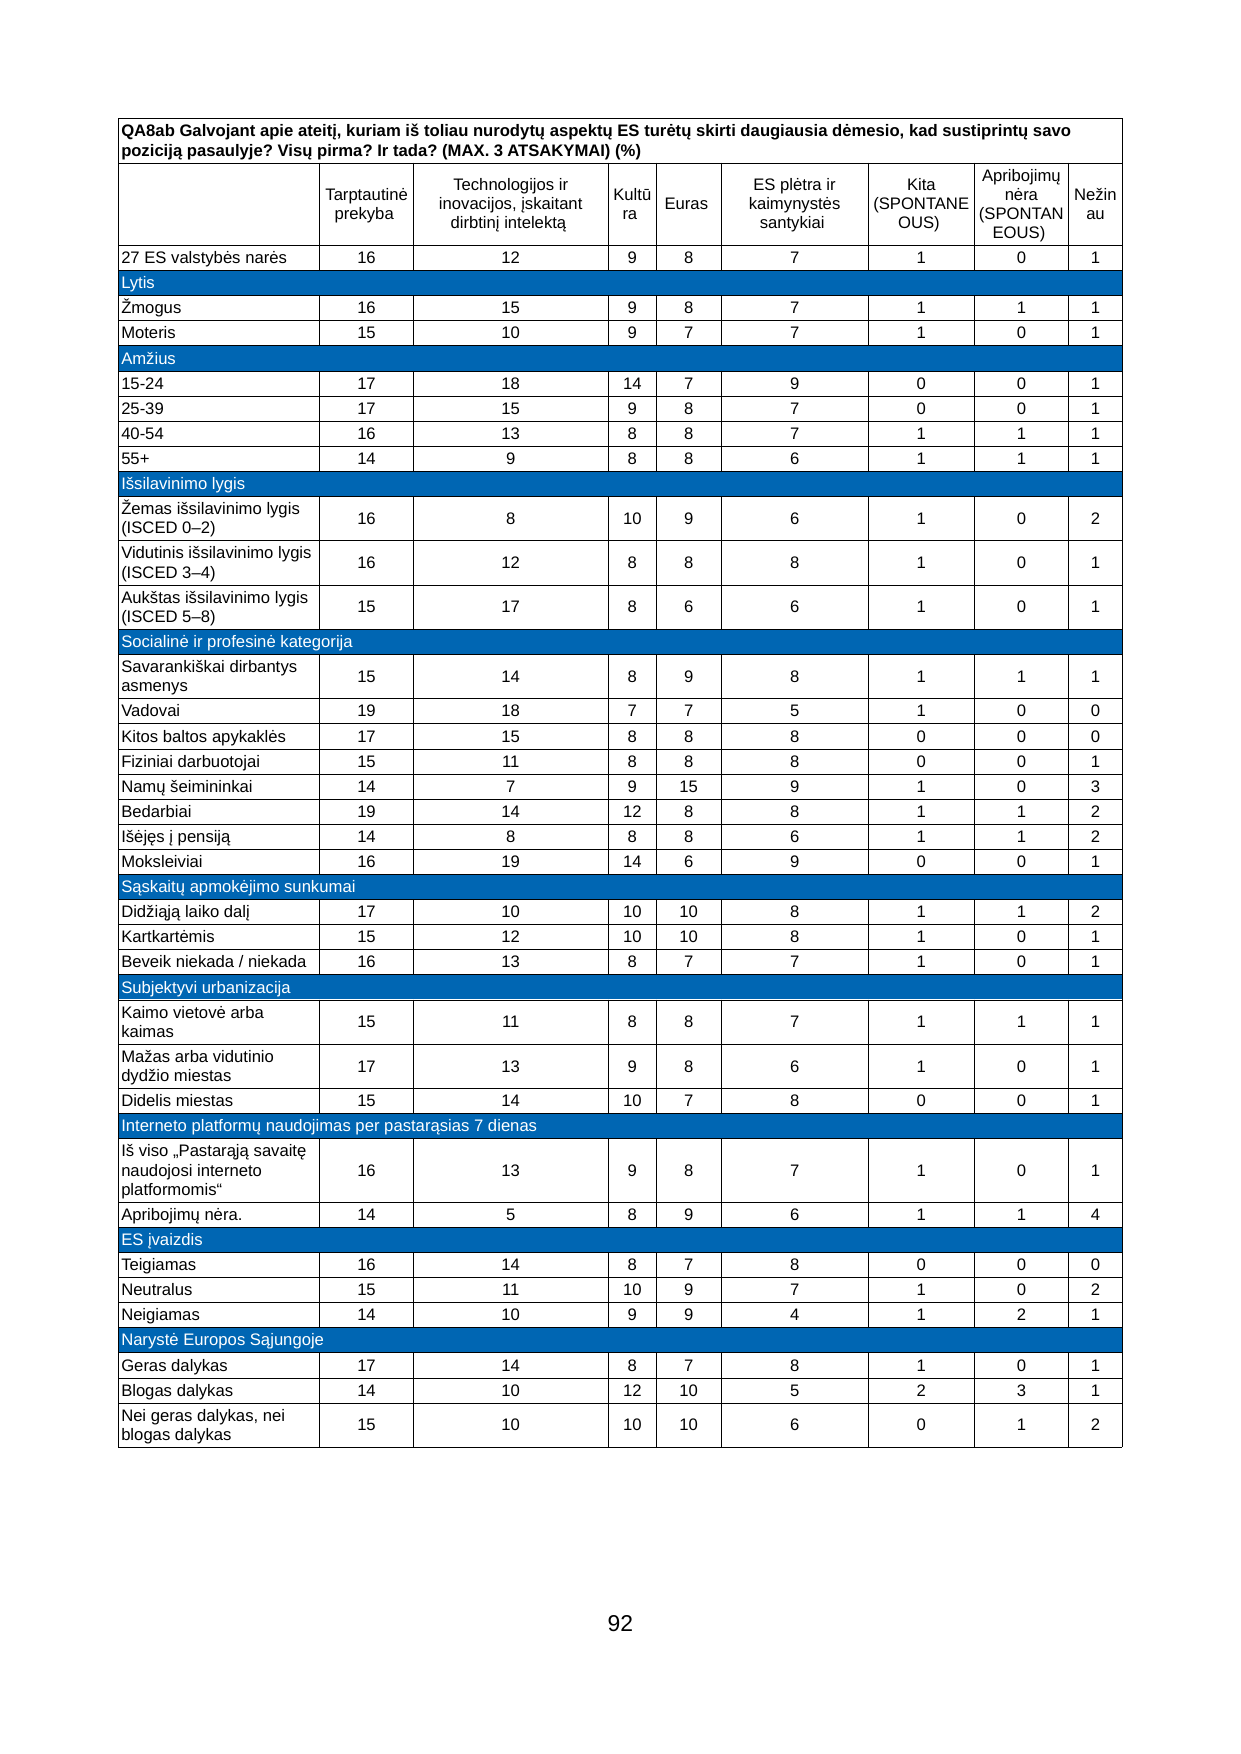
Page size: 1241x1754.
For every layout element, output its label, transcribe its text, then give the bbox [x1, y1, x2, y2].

table_cell 17 [320, 397, 413, 421]
table_cell 1 [975, 296, 1068, 320]
table_cell 10 [609, 1278, 656, 1302]
table_cell 0 [975, 1253, 1068, 1277]
table_cell Amžius [119, 346, 1122, 371]
table_cell 15 [414, 397, 608, 421]
table_cell 8 [609, 1253, 656, 1277]
table_cell 15 [320, 1089, 413, 1113]
table_cell Didžiąją laiko dalį [119, 900, 319, 924]
table_cell Savarankiškai dirbantys asmenys [119, 655, 319, 698]
table_cell 6 [722, 447, 868, 471]
table_cell 1 [869, 699, 974, 723]
table_cell 1 [975, 1001, 1068, 1044]
table_cell 8 [609, 447, 656, 471]
table_cell 1 [869, 1303, 974, 1327]
table_cell 15 [414, 724, 608, 748]
table_cell 15 [320, 1001, 413, 1044]
table_cell Namų šeimininkai [119, 775, 319, 799]
table_cell 1 [975, 1203, 1068, 1227]
table_cell 14 [609, 372, 656, 396]
table_cell 0 [869, 1089, 974, 1113]
table_cell 1 [975, 447, 1068, 471]
table_cell 16 [320, 1139, 413, 1202]
table_cell 8 [722, 1253, 868, 1277]
table_cell ES plėtra ir kaimynystės santykiai [722, 164, 868, 245]
table_cell 5 [414, 1203, 608, 1227]
table_cell 8 [722, 800, 868, 824]
table_cell 1 [975, 900, 1068, 924]
table_cell 7 [722, 397, 868, 421]
table_cell 10 [414, 1404, 608, 1447]
table_cell 8 [609, 724, 656, 748]
table_cell 8 [657, 447, 721, 471]
table_cell Euras [657, 164, 721, 245]
table_cell 8 [609, 825, 656, 849]
table_cell 2 [975, 1303, 1068, 1327]
table_cell 10 [657, 900, 721, 924]
table_cell 11 [414, 1001, 608, 1044]
table_cell Technologijos ir inovacijos, įskaitant dirbtinį intelektą [414, 164, 608, 245]
table_cell 8 [657, 800, 721, 824]
table_cell 10 [609, 925, 656, 949]
table_cell 9 [609, 1139, 656, 1202]
table_cell 15 [320, 1278, 413, 1302]
table_cell 7 [657, 321, 721, 345]
table_cell 2 [1069, 497, 1122, 540]
table_cell 0 [975, 724, 1068, 748]
table_cell 1 [1069, 422, 1122, 446]
table_cell 1 [1069, 1353, 1122, 1377]
table_cell 10 [657, 1404, 721, 1447]
table_header QA8ab Galvojant apie ateitį, kuriam iš toliau nurodytų aspektų ES turėtų skirti daugiausia dėmesio, kad sustiprintų savo poziciją pasaulyje? Visų pirma? Ir tada? (MAX. 3 ATSAKYMAI) (%) [119, 119, 1122, 162]
table_cell 15 [320, 655, 413, 698]
table_cell 9 [609, 775, 656, 799]
table_cell 0 [975, 750, 1068, 773]
table_cell 10 [657, 1379, 721, 1402]
table_cell 1 [869, 1203, 974, 1227]
table_cell Kaimo vietovė arba kaimas [119, 1001, 319, 1044]
table_cell 1 [1069, 655, 1122, 698]
table_cell Geras dalykas [119, 1353, 319, 1377]
table_cell 2 [1069, 800, 1122, 824]
table_cell Neigiamas [119, 1303, 319, 1327]
table_cell 1 [1069, 321, 1122, 345]
table_cell 14 [414, 655, 608, 698]
table_cell 8 [657, 1045, 721, 1088]
table_cell 2 [869, 1379, 974, 1402]
table_cell 1 [869, 950, 974, 974]
table_cell 1 [1069, 246, 1122, 270]
table_cell Mažas arba vidutinio dydžio miestas [119, 1045, 319, 1088]
table_cell 4 [722, 1303, 868, 1327]
table_cell 15 [320, 586, 413, 629]
table_cell Socialinė ir profesinė kategorija [119, 630, 1122, 654]
table_cell Kita (SPONTANEOUS) [869, 164, 974, 245]
table_cell 10 [414, 1303, 608, 1327]
table_cell 1 [869, 1139, 974, 1202]
table_cell 9 [657, 497, 721, 540]
table_cell 17 [320, 1045, 413, 1088]
table_cell 6 [657, 586, 721, 629]
table_cell 13 [414, 422, 608, 446]
table_cell 7 [657, 372, 721, 396]
table_cell 8 [609, 1001, 656, 1044]
table_cell 14 [414, 800, 608, 824]
table_cell Kultūra [609, 164, 656, 245]
table_cell 10 [414, 900, 608, 924]
table_cell 25-39 [119, 397, 319, 421]
table_cell 9 [609, 1045, 656, 1088]
table_cell 0 [975, 372, 1068, 396]
table_cell Vadovai [119, 699, 319, 723]
table_cell 8 [609, 950, 656, 974]
table_cell Iš viso „Pastarąją savaitę naudojosi interneto platformomis“ [119, 1139, 319, 1202]
table_cell 16 [320, 422, 413, 446]
table_cell 16 [320, 850, 413, 874]
table_cell 0 [975, 321, 1068, 345]
table_cell 8 [722, 925, 868, 949]
table_cell 2 [1069, 1404, 1122, 1447]
table_cell 9 [414, 447, 608, 471]
table_cell 17 [320, 900, 413, 924]
table_cell Beveik niekada / niekada [119, 950, 319, 974]
table_cell 8 [609, 1203, 656, 1227]
table_cell 14 [320, 1203, 413, 1227]
table_cell 7 [657, 950, 721, 974]
table_cell 6 [722, 1404, 868, 1447]
table_cell 0 [975, 541, 1068, 584]
table_cell 9 [657, 1203, 721, 1227]
table_cell 0 [869, 372, 974, 396]
table_cell 10 [609, 1089, 656, 1113]
table_cell 10 [609, 900, 656, 924]
table_cell ES įvaizdis [119, 1228, 1122, 1252]
table_cell 0 [975, 925, 1068, 949]
table_cell 15 [320, 925, 413, 949]
table_cell Narystė Europos Sąjungoje [119, 1328, 1122, 1352]
table_cell 3 [1069, 775, 1122, 799]
table_cell 7 [657, 699, 721, 723]
table_cell 8 [657, 1139, 721, 1202]
table_cell 7 [657, 1089, 721, 1113]
table_cell 14 [609, 850, 656, 874]
table_cell 1 [869, 925, 974, 949]
table_cell 0 [975, 586, 1068, 629]
table_cell 8 [722, 724, 868, 748]
table_cell 9 [657, 1278, 721, 1302]
table_cell 9 [657, 655, 721, 698]
table_cell 15 [657, 775, 721, 799]
table_cell 15 [320, 750, 413, 773]
table_cell 1 [869, 422, 974, 446]
table_cell 14 [414, 1253, 608, 1277]
table_cell 0 [869, 1253, 974, 1277]
table_cell 8 [609, 422, 656, 446]
table_cell 0 [975, 1139, 1068, 1202]
table_cell 1 [869, 900, 974, 924]
table_cell Žmogus [119, 296, 319, 320]
table_cell 11 [414, 750, 608, 773]
table_cell 7 [722, 246, 868, 270]
table_cell 1 [975, 1404, 1068, 1447]
table_cell 11 [414, 1278, 608, 1302]
table_cell 15 [414, 296, 608, 320]
table_cell 8 [609, 750, 656, 773]
table_cell 17 [320, 724, 413, 748]
table_cell 7 [609, 699, 656, 723]
table_cell 55+ [119, 447, 319, 471]
table_cell 8 [609, 655, 656, 698]
table_cell 14 [414, 1089, 608, 1113]
table_cell 9 [609, 1303, 656, 1327]
table_cell 2 [1069, 900, 1122, 924]
table_cell 40-54 [119, 422, 319, 446]
table_cell 0 [869, 850, 974, 874]
table_cell 12 [414, 541, 608, 584]
table_cell 7 [722, 1001, 868, 1044]
table_cell 14 [320, 1379, 413, 1402]
table_cell 1 [869, 321, 974, 345]
table_cell 15 [320, 1404, 413, 1447]
table_cell 0 [1069, 699, 1122, 723]
table_cell 16 [320, 1253, 413, 1277]
table_cell Nežinau [1069, 164, 1122, 245]
table_cell 8 [657, 1001, 721, 1044]
table_cell 8 [722, 750, 868, 773]
table_cell 9 [609, 296, 656, 320]
table_cell 10 [609, 1404, 656, 1447]
table_cell 16 [320, 497, 413, 540]
table_cell 14 [414, 1353, 608, 1377]
table_cell 10 [414, 1379, 608, 1402]
table_cell 8 [609, 1353, 656, 1377]
table_cell 7 [414, 775, 608, 799]
table_cell 5 [722, 1379, 868, 1402]
table_cell Moksleiviai [119, 850, 319, 874]
table_cell 1 [1069, 397, 1122, 421]
table_cell 10 [414, 321, 608, 345]
table_cell 8 [722, 1353, 868, 1377]
table_cell 1 [1069, 372, 1122, 396]
table_cell 1 [1069, 296, 1122, 320]
table_cell 1 [975, 800, 1068, 824]
table_cell Kitos baltos apykaklės [119, 724, 319, 748]
table_cell 1 [869, 1278, 974, 1302]
table_cell 15 [320, 321, 413, 345]
table_cell 17 [414, 586, 608, 629]
table_cell 1 [869, 586, 974, 629]
table_cell 1 [869, 541, 974, 584]
table_cell 1 [975, 422, 1068, 446]
table_cell 13 [414, 950, 608, 974]
table_cell 18 [414, 699, 608, 723]
table_cell Moteris [119, 321, 319, 345]
table_cell Fiziniai darbuotojai [119, 750, 319, 773]
table_cell 7 [722, 422, 868, 446]
table_cell 7 [657, 1253, 721, 1277]
table_cell 9 [722, 372, 868, 396]
table_cell 9 [609, 397, 656, 421]
table_cell Apribojimų nėra (SPONTANEOUS) [975, 164, 1068, 245]
table_cell 5 [722, 699, 868, 723]
table_cell 8 [657, 750, 721, 773]
table_cell Tarptautinė prekyba [320, 164, 413, 245]
table_cell 1 [869, 1045, 974, 1088]
table_cell 8 [657, 397, 721, 421]
table_cell 6 [722, 497, 868, 540]
table_cell 7 [722, 321, 868, 345]
table_cell 0 [975, 775, 1068, 799]
table_cell 12 [414, 246, 608, 270]
table_cell 2 [1069, 1278, 1122, 1302]
table_cell 6 [722, 1045, 868, 1088]
table_cell 7 [722, 950, 868, 974]
table_cell 7 [722, 296, 868, 320]
table_cell Išsilavinimo lygis [119, 472, 1122, 496]
table_cell 6 [657, 850, 721, 874]
table_cell 0 [975, 850, 1068, 874]
table_cell 1 [1069, 541, 1122, 584]
table_cell 0 [975, 497, 1068, 540]
table_cell 1 [869, 497, 974, 540]
table_cell 1 [869, 296, 974, 320]
table_cell 14 [320, 447, 413, 471]
table_cell 6 [722, 825, 868, 849]
table_cell 0 [1069, 1253, 1122, 1277]
table_cell 2 [1069, 825, 1122, 849]
table_cell Apribojimų nėra. [119, 1203, 319, 1227]
table_cell 6 [722, 1203, 868, 1227]
table_cell 1 [1069, 925, 1122, 949]
table_cell 1 [1069, 750, 1122, 773]
table_cell 7 [657, 1353, 721, 1377]
table_cell 1 [1069, 1001, 1122, 1044]
table_cell 1 [1069, 850, 1122, 874]
table_cell 1 [1069, 1089, 1122, 1113]
table_cell 17 [320, 1353, 413, 1377]
table_cell 8 [722, 541, 868, 584]
table_cell 16 [320, 950, 413, 974]
table_cell 1 [869, 655, 974, 698]
table_cell 6 [722, 586, 868, 629]
table_cell Didelis miestas [119, 1089, 319, 1113]
table_cell 16 [320, 246, 413, 270]
table_cell 9 [722, 850, 868, 874]
table_cell 27 ES valstybės narės [119, 246, 319, 270]
table_cell 0 [975, 1353, 1068, 1377]
table_cell 8 [657, 541, 721, 584]
table_cell 0 [1069, 724, 1122, 748]
table_cell 0 [975, 1045, 1068, 1088]
table_cell 9 [657, 1303, 721, 1327]
table_cell 13 [414, 1045, 608, 1088]
table_cell 0 [975, 246, 1068, 270]
table_cell Subjektyvi urbanizacija [119, 975, 1122, 999]
table_cell 4 [1069, 1203, 1122, 1227]
table_cell 1 [1069, 1379, 1122, 1402]
table_cell 8 [722, 655, 868, 698]
table_cell Neutralus [119, 1278, 319, 1302]
table_cell 0 [975, 950, 1068, 974]
table_cell 0 [975, 699, 1068, 723]
table_cell 8 [722, 900, 868, 924]
table_cell 8 [657, 246, 721, 270]
table_cell 8 [657, 724, 721, 748]
table_cell 10 [657, 925, 721, 949]
table_cell 8 [722, 1089, 868, 1113]
table_cell 14 [320, 1303, 413, 1327]
table_cell 8 [414, 825, 608, 849]
table_cell 1 [975, 825, 1068, 849]
table_cell Interneto platformų naudojimas per pastarąsias 7 dienas [119, 1114, 1122, 1138]
table_cell 1 [1069, 950, 1122, 974]
table_cell 19 [414, 850, 608, 874]
table_cell Vidutinis išsilavinimo lygis (ISCED 3–4) [119, 541, 319, 584]
table_cell 19 [320, 800, 413, 824]
table_cell 9 [609, 321, 656, 345]
table_cell 12 [609, 800, 656, 824]
table_cell 17 [320, 372, 413, 396]
table_cell Nei geras dalykas, nei blogas dalykas [119, 1404, 319, 1447]
table_cell 1 [1069, 1303, 1122, 1327]
table_cell 8 [657, 825, 721, 849]
table_cell 0 [869, 1404, 974, 1447]
table_cell 8 [657, 296, 721, 320]
table_cell 0 [975, 397, 1068, 421]
table_cell 1 [869, 447, 974, 471]
table_cell 16 [320, 541, 413, 584]
table_cell Blogas dalykas [119, 1379, 319, 1402]
table_cell 1 [869, 246, 974, 270]
table_cell Lytis [119, 271, 1122, 295]
table_cell Žemas išsilavinimo lygis (ISCED 0–2) [119, 497, 319, 540]
table_cell 19 [320, 699, 413, 723]
table_cell 1 [869, 1353, 974, 1377]
table_cell 0 [869, 397, 974, 421]
table_cell 9 [609, 246, 656, 270]
table_cell Kartkartėmis [119, 925, 319, 949]
table_cell 3 [975, 1379, 1068, 1402]
table_cell 9 [722, 775, 868, 799]
table_cell 0 [975, 1278, 1068, 1302]
table_cell 8 [609, 541, 656, 584]
table_cell Sąskaitų apmokėjimo sunkumai [119, 875, 1122, 899]
table_cell 18 [414, 372, 608, 396]
table_cell 1 [869, 825, 974, 849]
table_cell 12 [414, 925, 608, 949]
table_cell 1 [1069, 447, 1122, 471]
table_cell 14 [320, 825, 413, 849]
table_cell [119, 164, 319, 245]
table_cell 10 [609, 497, 656, 540]
table_cell 7 [722, 1278, 868, 1302]
table_cell 1 [1069, 1139, 1122, 1202]
table_cell 1 [869, 775, 974, 799]
table_cell 1 [869, 800, 974, 824]
table_cell 12 [609, 1379, 656, 1402]
table_cell 16 [320, 296, 413, 320]
table_cell 8 [657, 422, 721, 446]
table_cell 1 [1069, 1045, 1122, 1088]
table_cell 15-24 [119, 372, 319, 396]
table_cell Teigiamas [119, 1253, 319, 1277]
table_cell 1 [1069, 586, 1122, 629]
table_cell 1 [975, 655, 1068, 698]
table_cell 8 [414, 497, 608, 540]
table_cell Aukštas išsilavinimo lygis (ISCED 5–8) [119, 586, 319, 629]
table_cell 1 [869, 1001, 974, 1044]
table_cell Bedarbiai [119, 800, 319, 824]
table_cell 7 [722, 1139, 868, 1202]
table_cell 14 [320, 775, 413, 799]
table_cell Išėjęs į pensiją [119, 825, 319, 849]
table_cell 13 [414, 1139, 608, 1202]
table_cell 0 [975, 1089, 1068, 1113]
table_cell 8 [609, 586, 656, 629]
table_cell 0 [869, 750, 974, 773]
table_cell 0 [869, 724, 974, 748]
